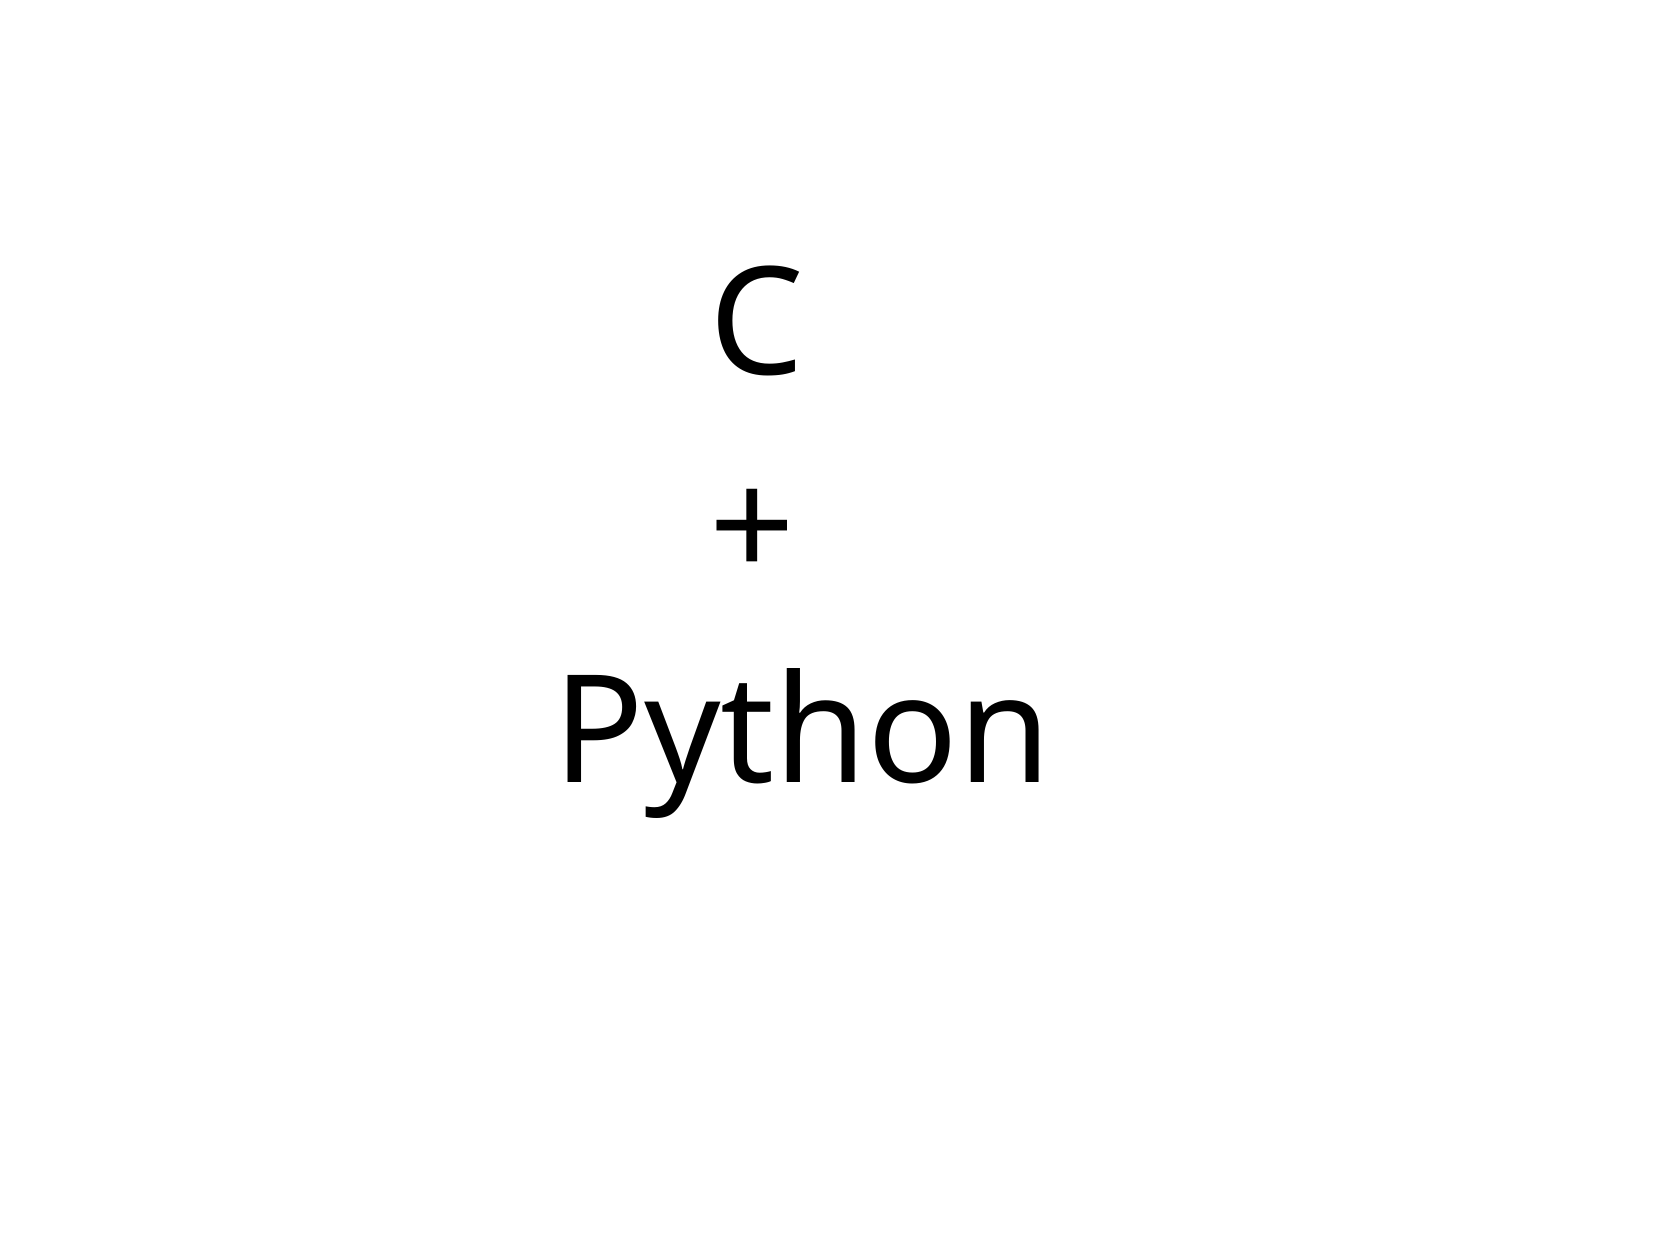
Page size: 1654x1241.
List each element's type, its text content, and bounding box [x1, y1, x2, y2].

text_box C + Python [265, 206, 1447, 803]
